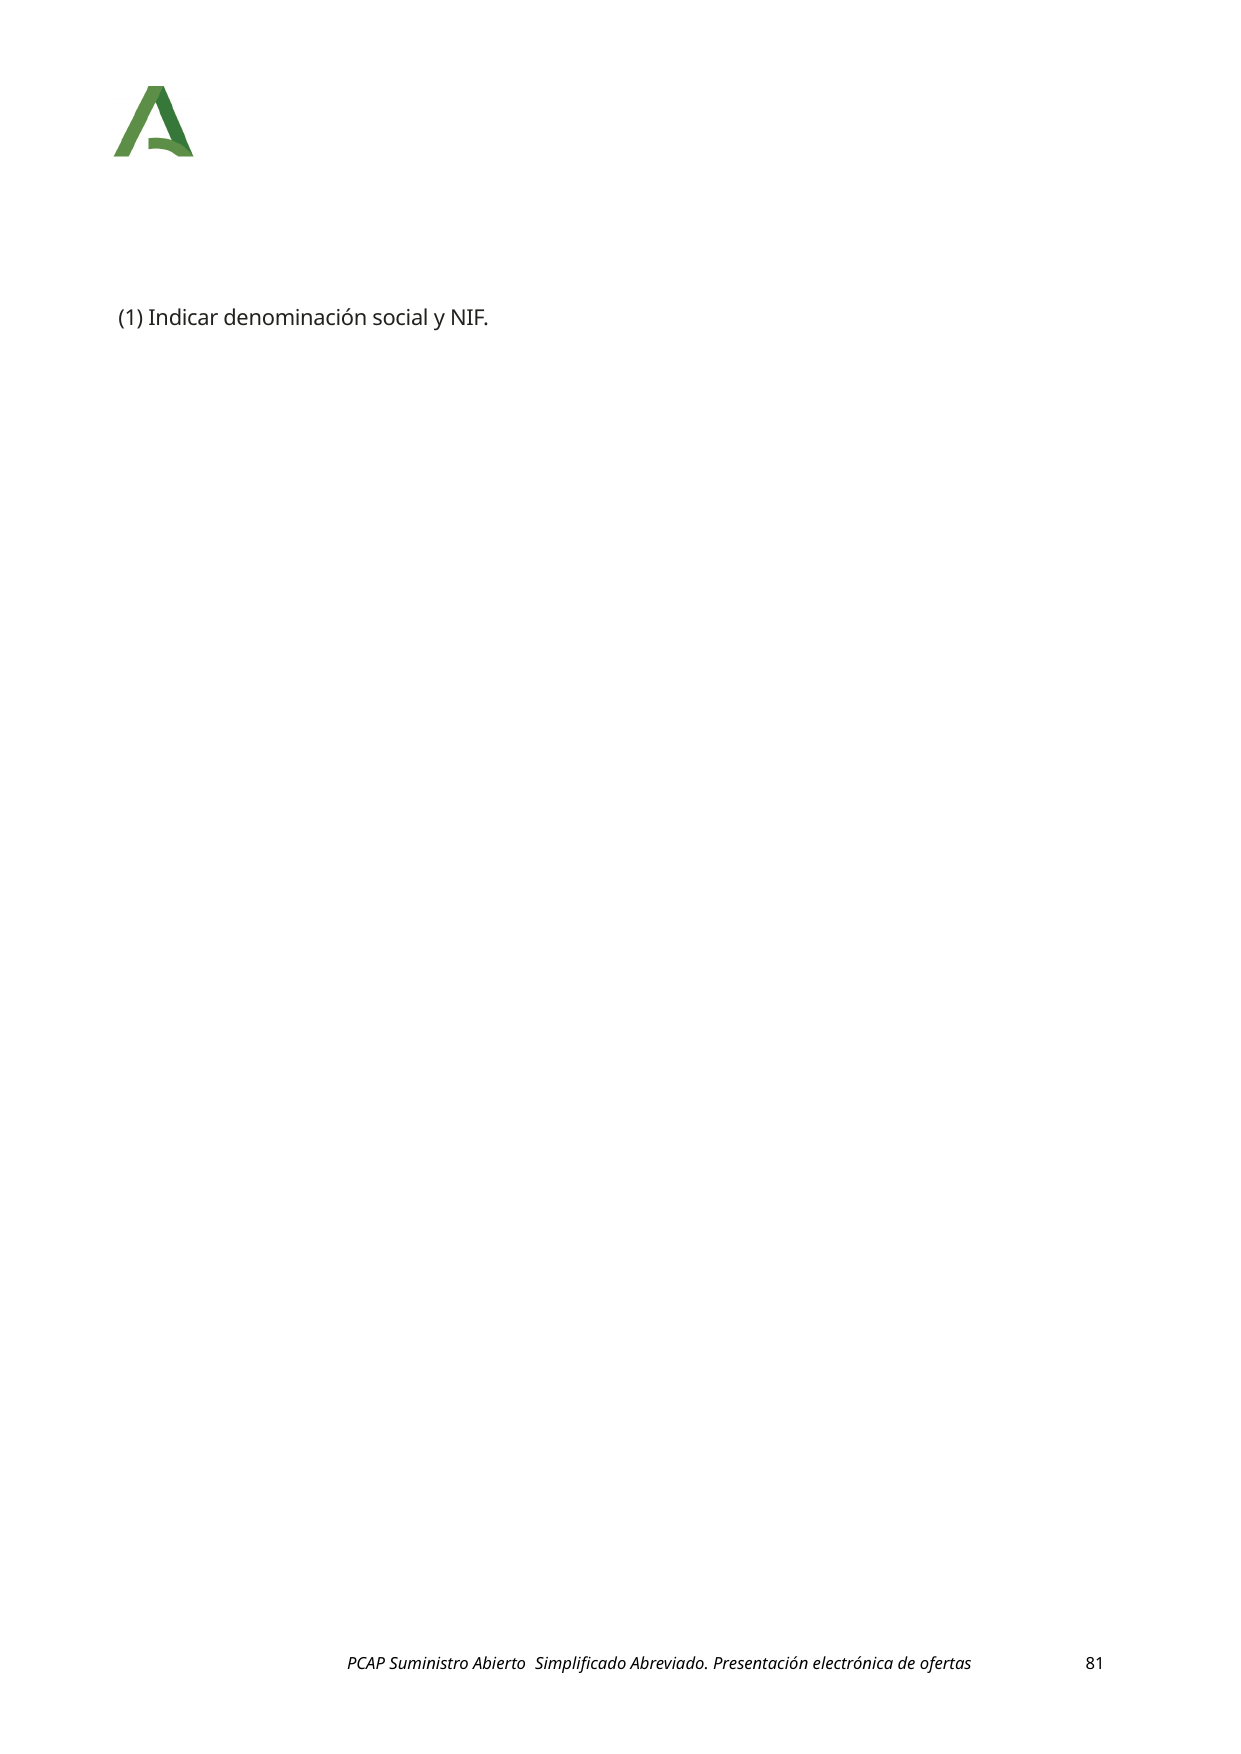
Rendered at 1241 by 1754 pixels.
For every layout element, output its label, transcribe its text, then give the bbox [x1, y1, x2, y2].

text (1) Indicar denominación social y NIF. [118, 302, 1104, 332]
picture [109, 81, 198, 161]
